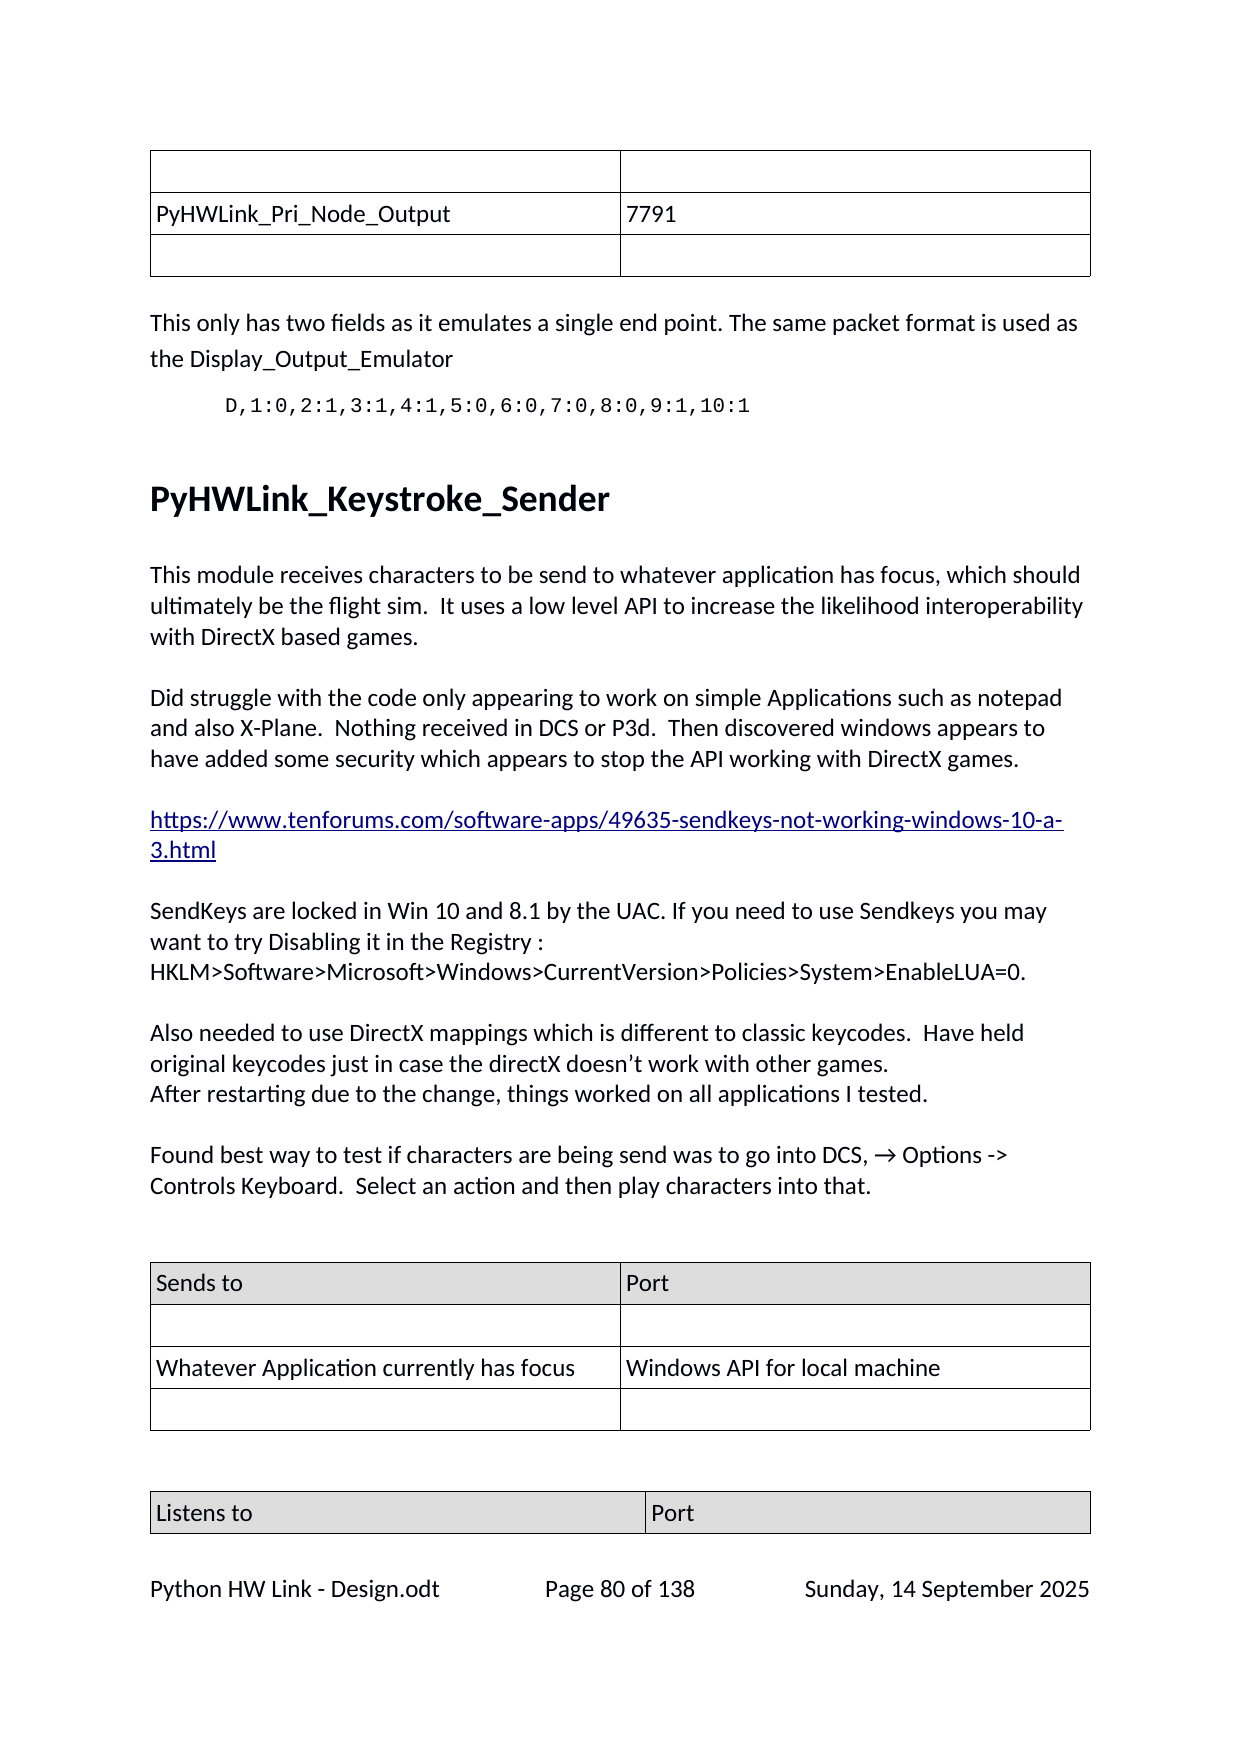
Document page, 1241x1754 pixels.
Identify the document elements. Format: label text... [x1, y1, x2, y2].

table_cell [621, 1389, 1090, 1430]
text Also needed to use DirectX mappings which is different to classic keycodes. Have held original keycodes just in case the directX doesn’t work with other games. [150, 1017, 1090, 1078]
text This module receives characters to be send to whatever application has focus, which should ultimately be the flight sim. It uses a low level API to increase the likelihood interoperability with DirectX based games. [150, 560, 1090, 651]
table_cell [151, 235, 620, 276]
text This only has two fields as it emulates a single end point. The same packet format is used as the Display_Output_Emulator [150, 307, 1090, 374]
table_header Port [621, 1263, 1090, 1304]
table_cell Whatever Application currently has focus [151, 1347, 620, 1388]
text HKLM>Software>Microsoft>Windows>CurrentVersion>Policies>System>EnableLUA=0. [150, 956, 1090, 987]
table_cell [151, 1389, 620, 1430]
text After restarting due to the change, things worked on all applications I tested. [150, 1078, 1090, 1109]
text https://www.tenforums.com/software-apps/49635-sendkeys-not-working-windows-10-a-3.html [150, 804, 1090, 865]
table_cell Windows API for local machine [621, 1347, 1090, 1388]
table_cell [621, 1305, 1090, 1346]
table_cell [151, 1305, 620, 1346]
text Found best way to test if characters are being send was to go into DCS, → Options -> Controls Keyboard. Select an action and then play characters into that. [150, 1139, 1090, 1201]
table_cell [621, 151, 1090, 192]
text Did struggle with the code only appearing to work on simple Applications such as notepad and also X-Plane. Nothing received in DCS or P3d. Then discovered windows appears to have added some security which appears to stop the API working with DirectX games. [150, 682, 1090, 773]
table_cell [151, 151, 620, 192]
table_cell 7791 [621, 193, 1090, 234]
subtitle PyHWLink_Keystroke_Sender [150, 475, 1090, 521]
table_cell [621, 235, 1090, 276]
text D,1:0,2:1,3:1,4:1,5:0,6:0,7:0,8:0,9:1,10:1 [225, 394, 1090, 418]
table_header Listens to [151, 1492, 645, 1533]
table_header Sends to [151, 1263, 620, 1304]
table_header Port [646, 1492, 1090, 1533]
text SendKeys are locked in Win 10 and 8.1 by the UAC. If you need to use Sendkeys you may want to try Disabling it in the Registry : [150, 895, 1090, 956]
table_cell PyHWLink_Pri_Node_Output [151, 193, 620, 234]
